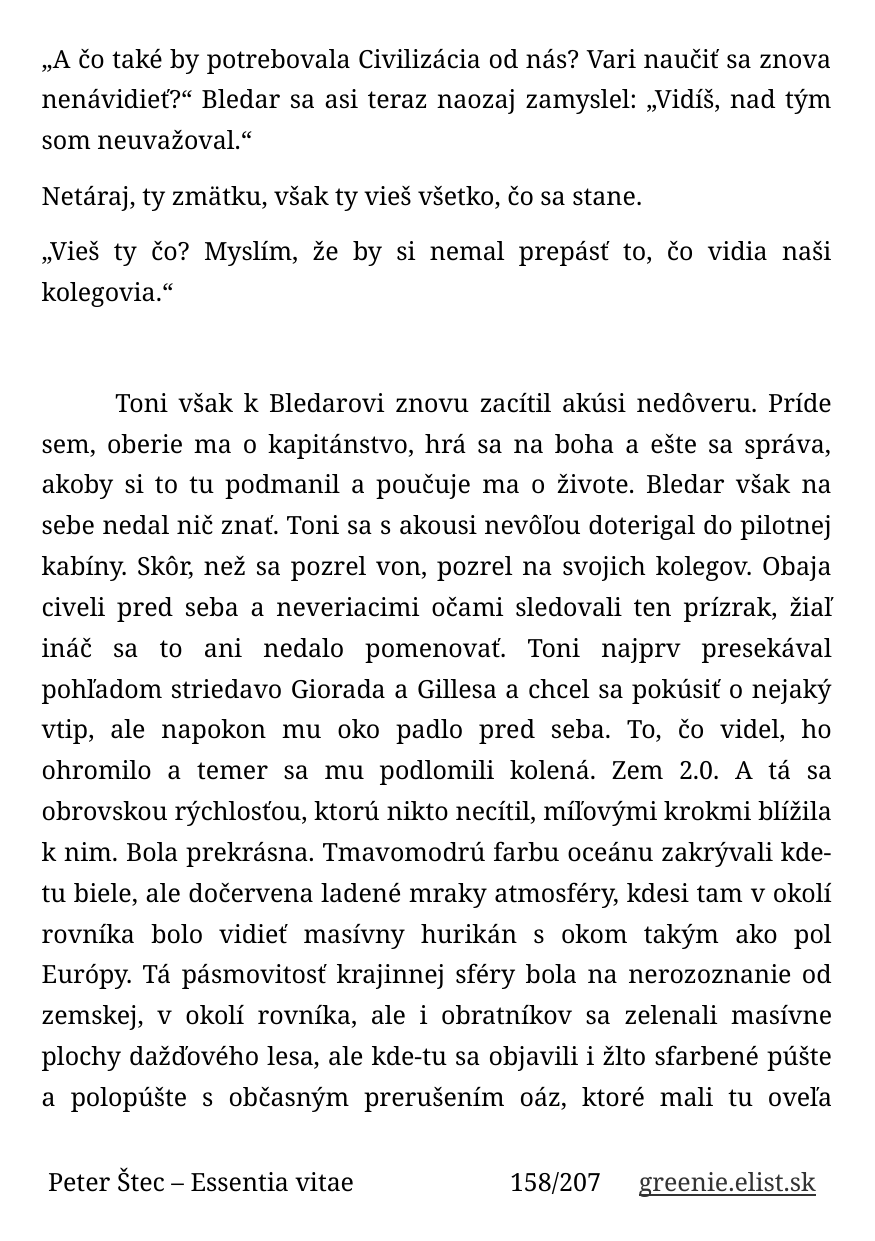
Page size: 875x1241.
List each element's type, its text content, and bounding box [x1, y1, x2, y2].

text „A čo také by potrebovala Civilizácia od nás? Vari naučiť sa znova nenávidieť?“ Bledar sa asi teraz naozaj zamyslel: „Vidíš, nad tým som neuvažoval.“ [41, 41, 833, 157]
text Toni však k Bledarovi znovu zacítil akúsi nedôveru. Príde sem, oberie ma o kapitánstvo, hrá sa na boha a ešte sa správa, akoby si to tu podmanil a poučuje ma o živote. Bledar však na sebe nedal nič znať. Toni sa s akousi nevôľou doterigal do pilotnej kabíny. Skôr, než sa pozrel von, pozrel na svojich kolegov. Obaja civeli pred seba a neveriacimi očami sledovali ten prízrak, žiaľ ináč sa to ani nedalo pomenovať. Toni najprv presekával pohľadom striedavo Giorada a Gillesa a chcel sa pokúsiť o nejaký vtip, ale napokon mu oko padlo pred seba. To, čo videl, ho ohromilo a temer sa mu podlomili kolená. Zem 2.0. A tá sa obrovskou rýchlosťou, ktorú nikto necítil, míľovými krokmi blížila k nim. Bola prekrásna. Tmavomodrú farbu oceánu zakrývali kde-tu biele, ale dočervena ladené mraky atmosféry, kdesi tam v okolí rovníka bolo vidieť masívny hurikán s okom takým ako pol Európy. Tá pásmovitosť krajinnej sféry bola na nerozoznanie od zemskej, v okolí rovníka, ale i obratníkov sa zelenali masívne plochy dažďového lesa, ale kde-tu sa objavili i žlto sfarbené púšte a polopúšte s občasným prerušením oáz, ktoré mali tu oveľa [41, 386, 833, 1114]
text „Vieš ty čo? Myslím, že by si nemal prepásť to, čo vidia naši kolegovia.“ [41, 234, 833, 309]
text Netáraj, ty zmätku, však ty vieš všetko, čo sa stane. [41, 178, 833, 212]
